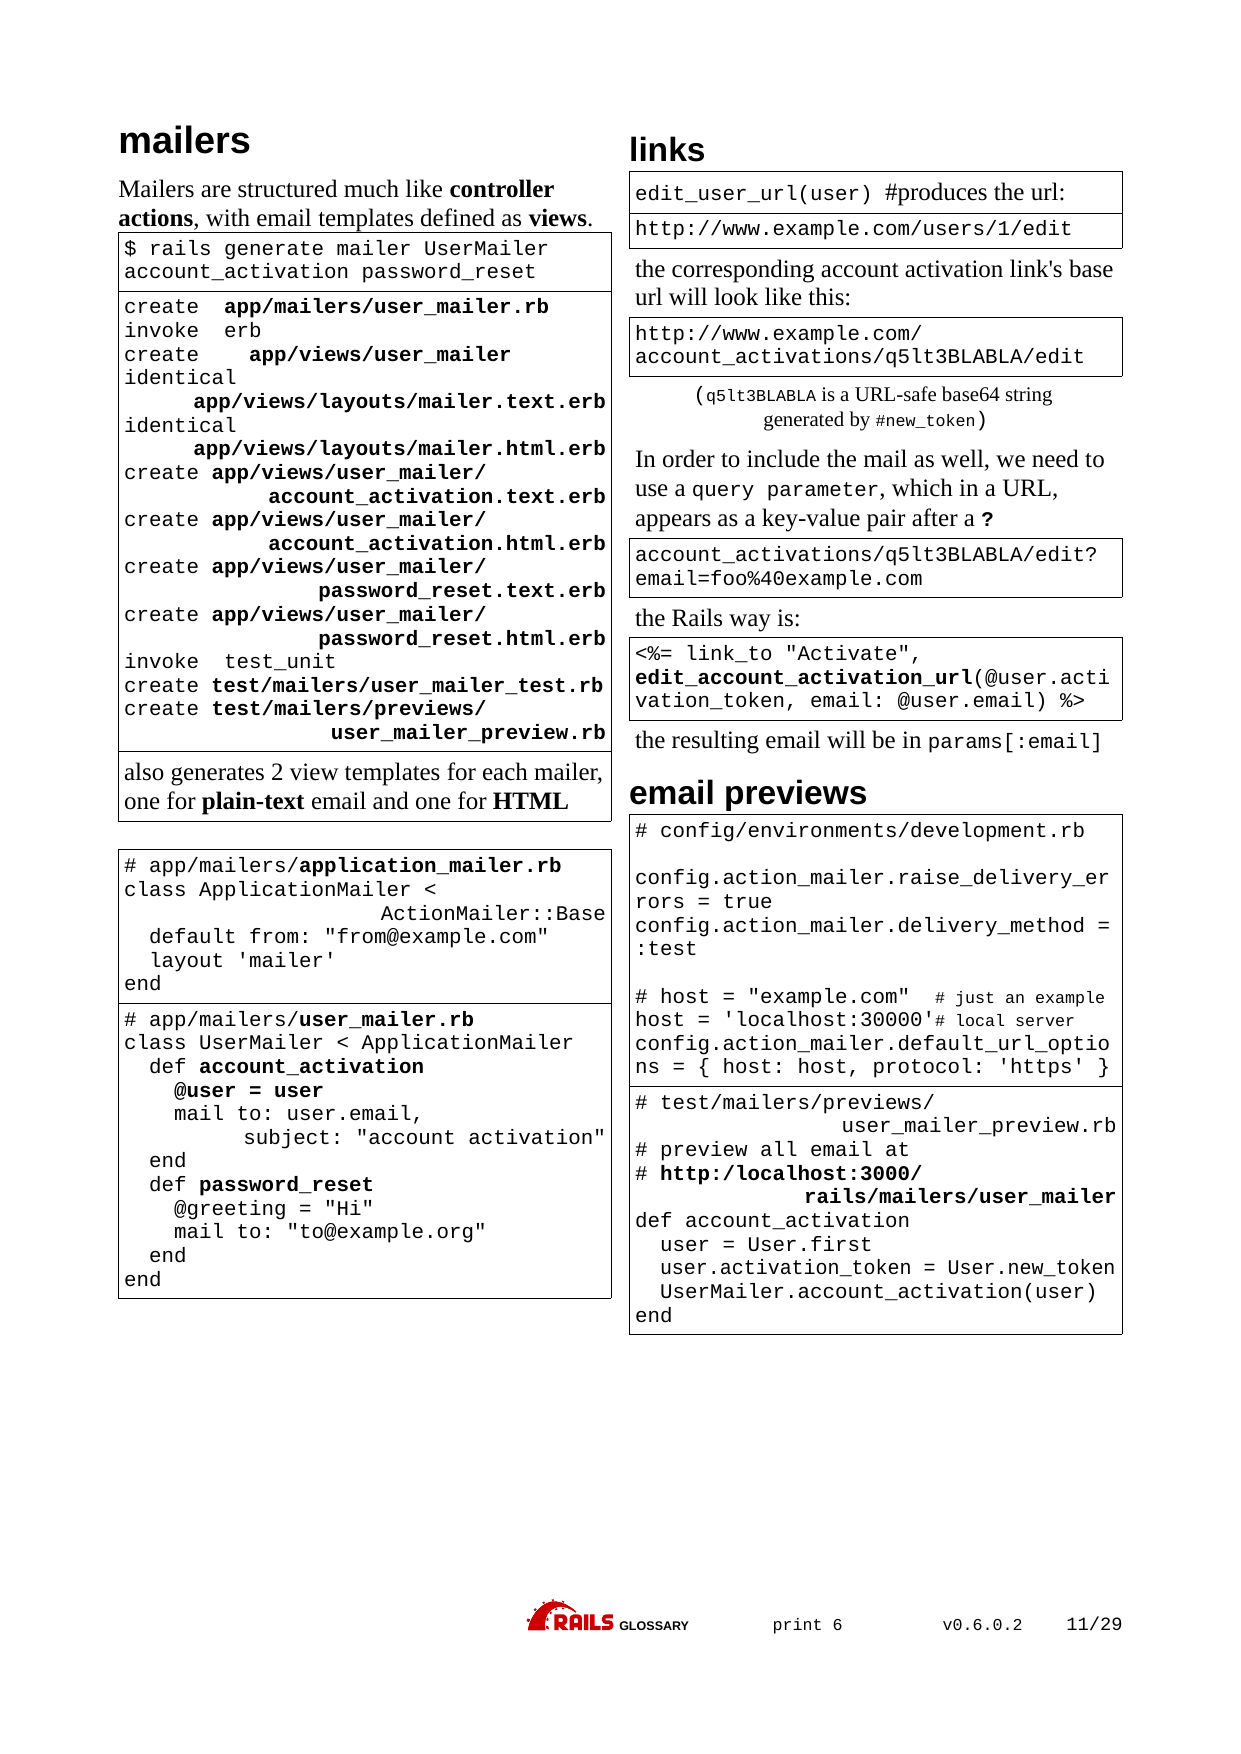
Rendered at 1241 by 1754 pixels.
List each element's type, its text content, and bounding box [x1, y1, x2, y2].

table_cell account_activations/q5lt3BLABLA/edit?email=foo%40example.com [630, 539, 1122, 597]
subtitle links [629, 130, 1122, 168]
table_cell # test/mailers/previews/ user_mailer_preview.rb # preview all email at # http:/localhost:3000/ rails/mailers/user_mailer def account_activation user = User.first user.activation_token = User.new_token UserMailer.account_activation(user) end [630, 1087, 1122, 1334]
table_cell the resulting email will be in params[:email] [629, 721, 1122, 761]
table_cell the corresponding account activation link's base url will look like this: [629, 249, 1122, 317]
table_cell http://www.example.com/users/1/edit [630, 214, 1122, 248]
table_cell create app/mailers/user_mailer.rb invoke erb create app/views/user_mailer identical app/views/layouts/mailer.text.erb identical app/views/layouts/mailer.html.erb create app/views/user_mailer/ account_activation.text.erb create app/views/user_mailer/ account_activation.html.erb create app/views/user_mailer/ password_reset.text.erb create app/views/user_mailer/ password_reset.html.erb invoke test_unit create test/mailers/user_mailer_test.rb create test/mailers/previews/ user_mailer_preview.rb [119, 292, 611, 751]
table_cell also generates 2 view templates for each mailer, one for plain-text email and one for HTML [119, 752, 611, 821]
table_cell <%= link_to "Activate", edit_account_activation_url(@user.activation_token, email: @user.email) %> [630, 638, 1122, 720]
table_cell (q5lt3BLABLA is a URL-safe base64 string generated by #new_token) [629, 377, 1122, 439]
table_cell http://www.example.com/account_activations/q5lt3BLABLA/edit [630, 318, 1122, 376]
subtitle email previews [629, 773, 1122, 811]
table_cell # app/mailers/user_mailer.rb class UserMailer < ApplicationMailer def account_activation @user = user mail to: user.email, subject: "account activation" end def password_reset @greeting = "Hi" mail to: "to@example.org" end end [119, 1004, 611, 1298]
table_header $ rails generate mailer UserMailer account_activation password_reset [119, 233, 611, 291]
table_header # config/environments/development.rb config.action_mailer.raise_delivery_errors = true config.action_mailer.delivery_method = :test # host = "example.com" # just an example host = 'localhost:30000'# local server config.action_mailer.default_url_options = { host: host, protocol: 'https' } [630, 815, 1122, 1086]
table_header edit_user_url(user) #produces the url: [630, 172, 1122, 213]
text Mailers are structured much like controller actions, with email templates defined as views. [118, 174, 611, 232]
table_cell the Rails way is: [629, 598, 1122, 637]
subtitle mailers [118, 118, 611, 162]
table_cell In order to include the mail as well, we need to use a query parameter, which in a URL, appears as a key-value pair after a ? [629, 439, 1122, 538]
table_header # app/mailers/application_mailer.rb class ApplicationMailer < ActionMailer::Base default from: "from@example.com" layout 'mailer' end [119, 850, 611, 1003]
